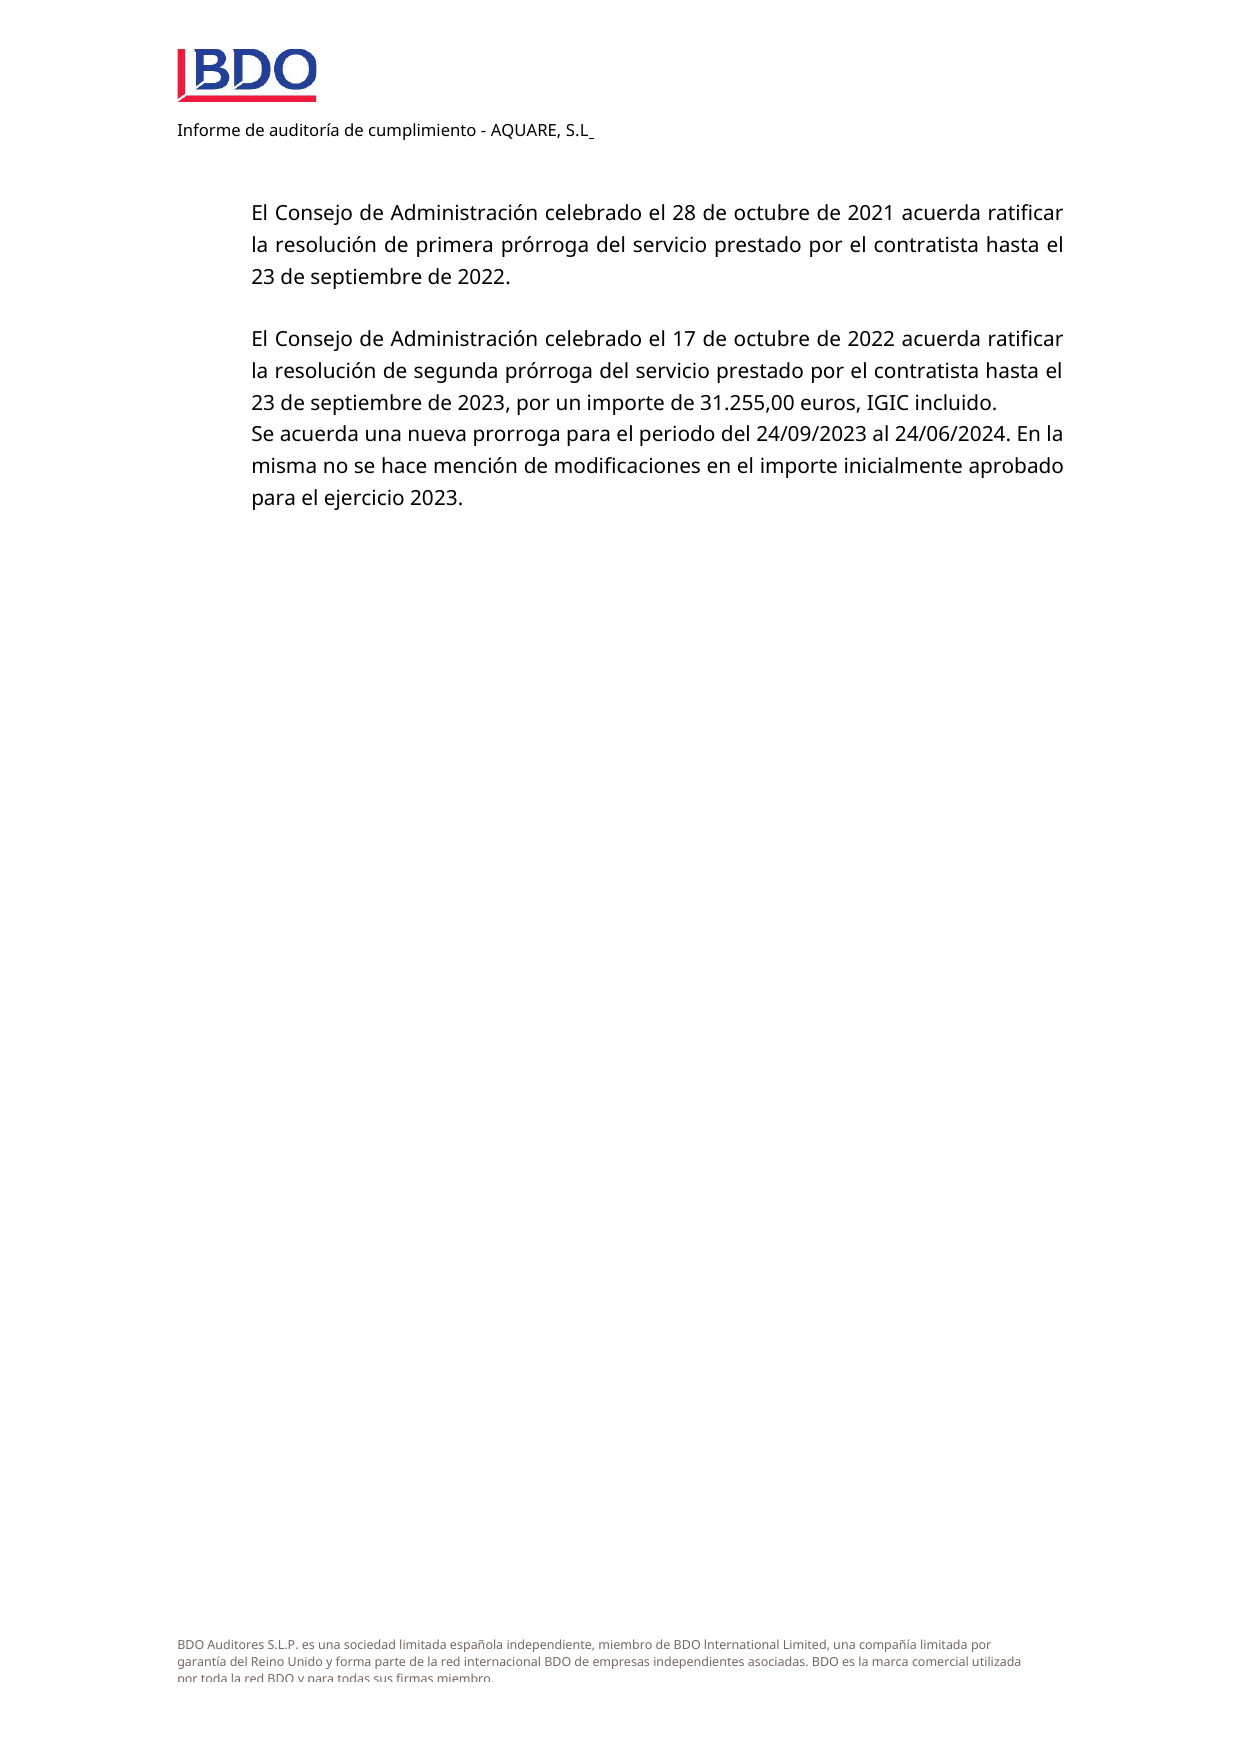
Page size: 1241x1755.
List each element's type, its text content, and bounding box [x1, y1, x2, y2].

text El Consejo de Administración celebrado el 28 de octubre de 2021 acuerda ratificar la resolución de primera prórroga del servicio prestado por el contratista hasta el 23 de septiembre de 2022. [251, 198, 1064, 290]
text Se acuerda una nueva prorroga para el periodo del 24/09/2023 al 24/06/2024. En la misma no se hace mención de modificaciones en el importe inicialmente aprobado para el ejercicio 2023. [251, 419, 1064, 511]
text El Consejo de Administración celebrado el 17 de octubre de 2022 acuerda ratificar la resolución de segunda prórroga del servicio prestado por el contratista hasta el 23 de septiembre de 2023, por un importe de 31.255,00 euros, IGIC incluido. [251, 324, 1064, 416]
